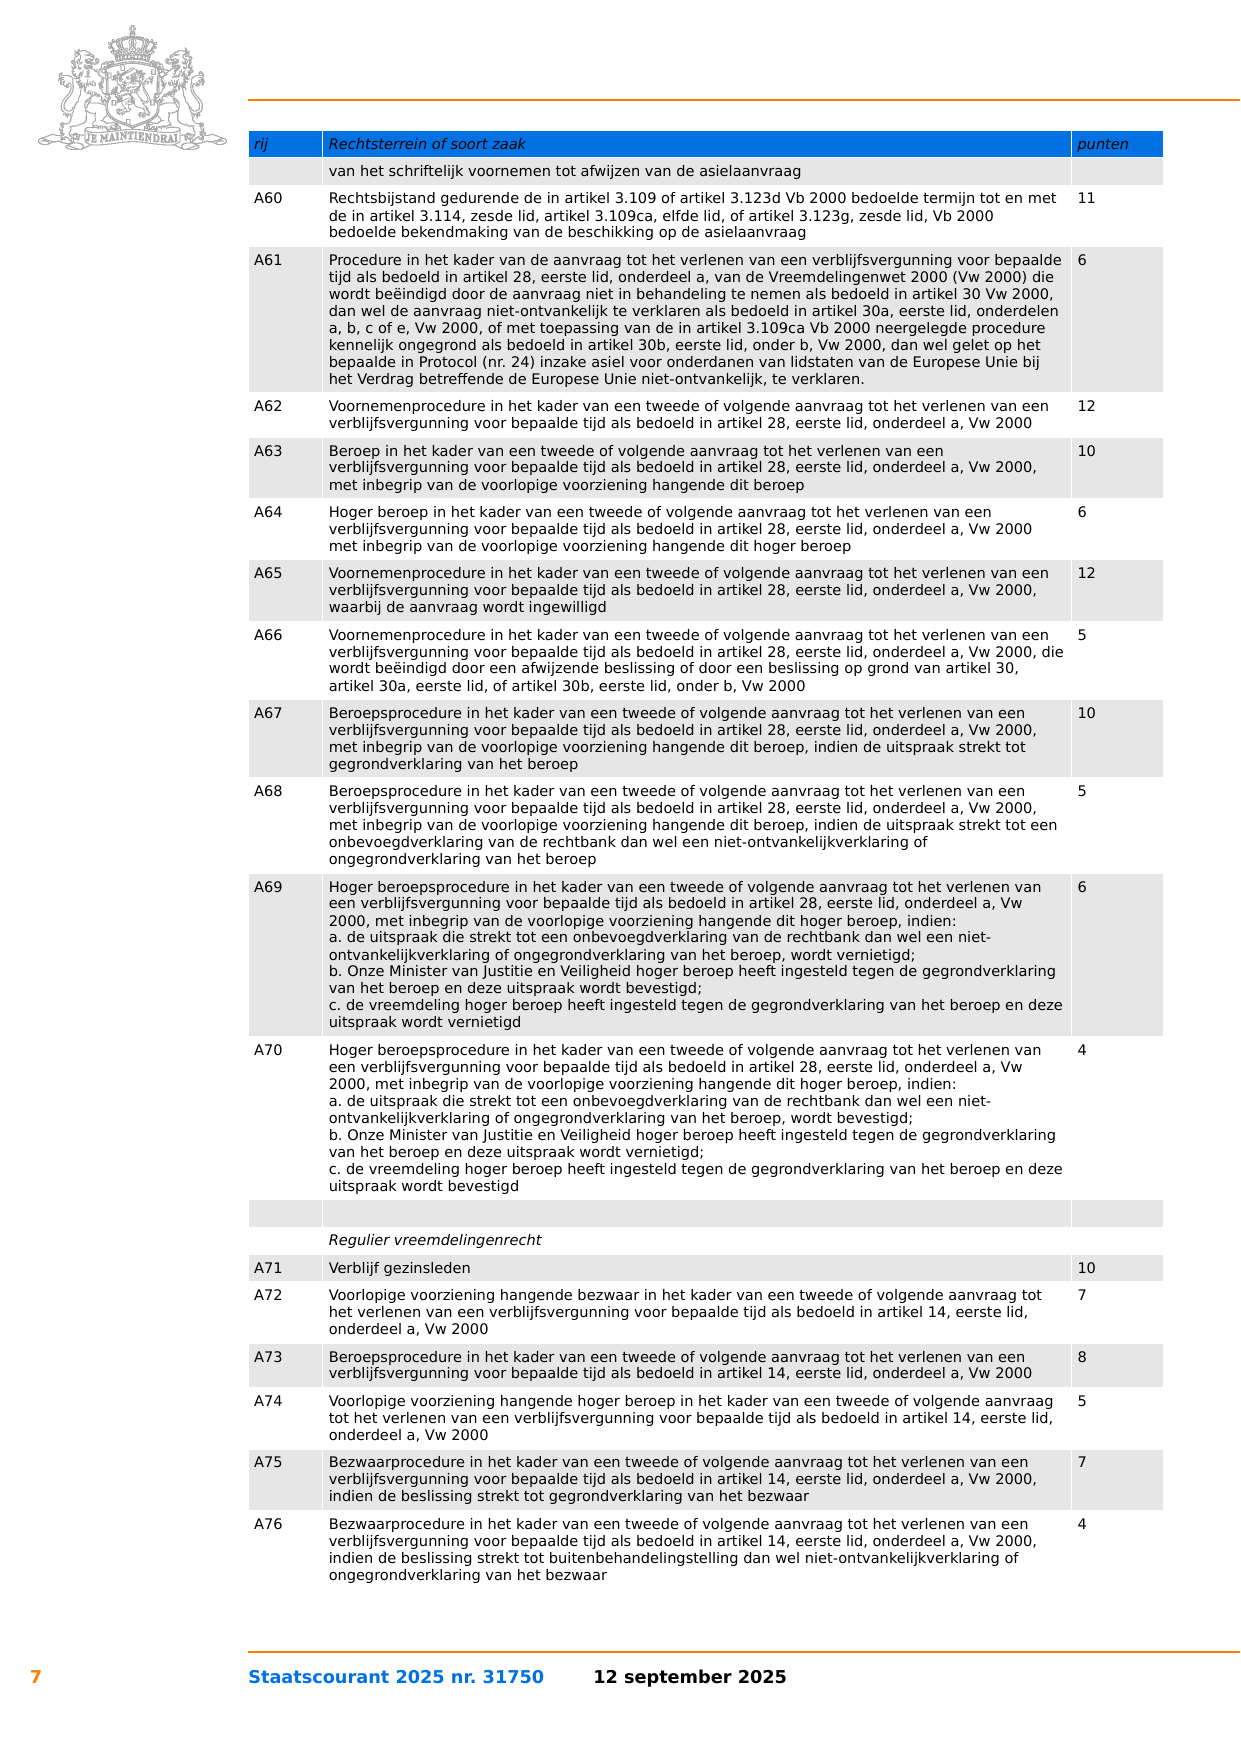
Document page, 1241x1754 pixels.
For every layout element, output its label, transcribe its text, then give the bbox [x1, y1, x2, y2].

table_cell Voornemenprocedure in het kader van een tweede of volgende aanvraag tot het verlenen van een verblijfsvergunning voor bepaalde tijd als bedoeld in artikel 28, eerste lid, onderdeel a, Vw 2000 [323, 393, 1071, 437]
table_cell A62 [249, 393, 322, 437]
table_cell A73 [249, 1344, 322, 1387]
table_cell 6 [1072, 499, 1163, 559]
table_cell Beroepsprocedure in het kader van een tweede of volgende aanvraag tot het verlenen van een verblijfsvergunning voor bepaalde tijd als bedoeld in artikel 28, eerste lid, onderdeel a, Vw 2000, met inbegrip van de voorlopige voorziening hangende dit beroep, indien de uitspraak strekt tot gegrondverklaring van het beroep [323, 700, 1071, 777]
table_cell 6 [1072, 247, 1163, 392]
table_cell A74 [249, 1388, 322, 1448]
table_cell Voorlopige voorziening hangende hoger beroep in het kader van een tweede of volgende aanvraag tot het verlenen van een verblijfsvergunning voor bepaalde tijd als bedoeld in artikel 14, eerste lid, onderdeel a, Vw 2000 [323, 1388, 1071, 1448]
table_cell Beroep in het kader van een tweede of volgende aanvraag tot het verlenen van een verblijfsvergunning voor bepaalde tijd als bedoeld in artikel 28, eerste lid, onderdeel a, Vw 2000, met inbegrip van de voorlopige voorziening hangende dit beroep [323, 438, 1071, 498]
table_cell A70 [249, 1037, 322, 1199]
table_cell 5 [1072, 1388, 1163, 1448]
table_cell 7 [1072, 1283, 1163, 1343]
table_cell A66 [249, 622, 322, 699]
table_header rij [249, 131, 322, 157]
table_cell A60 [249, 186, 322, 246]
table_cell A61 [249, 247, 322, 392]
table_cell [249, 158, 322, 185]
table_cell 11 [1072, 186, 1163, 246]
table_cell [1072, 1200, 1163, 1227]
table_cell [1072, 158, 1163, 185]
table_cell A64 [249, 499, 322, 559]
table_header punten [1072, 131, 1163, 157]
table_cell 10 [1072, 438, 1163, 498]
table_cell Beroepsprocedure in het kader van een tweede of volgende aanvraag tot het verlenen van een verblijfsvergunning voor bepaalde tijd als bedoeld in artikel 28, eerste lid, onderdeel a, Vw 2000, met inbegrip van de voorlopige voorziening hangende dit beroep, indien de uitspraak strekt tot een onbevoegdverklaring van de rechtbank dan wel een niet-ontvankelijkverklaring of ongegrondverklaring van het beroep [323, 779, 1071, 873]
table_cell 5 [1072, 622, 1163, 699]
table_cell A67 [249, 700, 322, 777]
table_cell van het schriftelijk voornemen tot afwijzen van de asielaanvraag [323, 158, 1071, 185]
table_cell [1072, 1228, 1163, 1254]
table_cell A69 [249, 874, 322, 1036]
table_cell A71 [249, 1255, 322, 1281]
table_cell [249, 1200, 322, 1227]
table_cell 4 [1072, 1511, 1163, 1588]
table_cell Beroepsprocedure in het kader van een tweede of volgende aanvraag tot het verlenen van een verblijfsvergunning voor bepaalde tijd als bedoeld in artikel 14, eerste lid, onderdeel a, Vw 2000 [323, 1344, 1071, 1387]
table_cell Voornemenprocedure in het kader van een tweede of volgende aanvraag tot het verlenen van een verblijfsvergunning voor bepaalde tijd als bedoeld in artikel 28, eerste lid, onderdeel a, Vw 2000, waarbij de aanvraag wordt ingewilligd [323, 560, 1071, 621]
table_cell 12 [1072, 393, 1163, 437]
table_cell Regulier vreemdelingenrecht [323, 1228, 1071, 1254]
table_cell Rechtsbijstand gedurende de in artikel 3.109 of artikel 3.123d Vb 2000 bedoelde termijn tot en met de in artikel 3.114, zesde lid, artikel 3.109ca, elfde lid, of artikel 3.123g, zesde lid, Vb 2000 bedoelde bekendmaking van de beschikking op de asielaanvraag [323, 186, 1071, 246]
table_cell A65 [249, 560, 322, 621]
table_cell A63 [249, 438, 322, 498]
table_cell 5 [1072, 779, 1163, 873]
table_cell 10 [1072, 700, 1163, 777]
table_cell 10 [1072, 1255, 1163, 1281]
table_cell Voorlopige voorziening hangende bezwaar in het kader van een tweede of volgende aanvraag tot het verlenen van een verblijfsvergunning voor bepaalde tijd als bedoeld in artikel 14, eerste lid, onderdeel a, Vw 2000 [323, 1283, 1071, 1343]
table_cell A75 [249, 1450, 322, 1510]
table_cell Verblijf gezinsleden [323, 1255, 1071, 1281]
table_cell Hoger beroepsprocedure in het kader van een tweede of volgende aanvraag tot het verlenen van een verblijfsvergunning voor bepaalde tijd als bedoeld in artikel 28, eerste lid, onderdeel a, Vw 2000, met inbegrip van de voorlopige voorziening hangende dit hoger beroep, indien: a. de uitspraak die strekt tot een onbevoegdverklaring van de rechtbank dan wel een niet-ontvankelijkverklaring of ongegrondverklaring van het beroep, wordt bevestigd; b. Onze Minister van Justitie en Veiligheid hoger beroep heeft ingesteld tegen de gegrondverklaring van het beroep en deze uitspraak wordt vernietigd; c. de vreemdeling hoger beroep heeft ingesteld tegen de gegrondverklaring van het beroep en deze uitspraak wordt bevestigd [323, 1037, 1071, 1199]
table_cell Hoger beroepsprocedure in het kader van een tweede of volgende aanvraag tot het verlenen van een verblijfsvergunning voor bepaalde tijd als bedoeld in artikel 28, eerste lid, onderdeel a, Vw 2000, met inbegrip van de voorlopige voorziening hangende dit hoger beroep, indien: a. de uitspraak die strekt tot een onbevoegdverklaring van de rechtbank dan wel een niet-ontvankelijkverklaring of ongegrondverklaring van het beroep, wordt vernietigd; b. Onze Minister van Justitie en Veiligheid hoger beroep heeft ingesteld tegen de gegrondverklaring van het beroep en deze uitspraak wordt bevestigd; c. de vreemdeling hoger beroep heeft ingesteld tegen de gegrondverklaring van het beroep en deze uitspraak wordt vernietigd [323, 874, 1071, 1036]
table_cell Procedure in het kader van de aanvraag tot het verlenen van een verblijfsvergunning voor bepaalde tijd als bedoeld in artikel 28, eerste lid, onderdeel a, van de Vreemdelingenwet 2000 (Vw 2000) die wordt beëindigd door de aanvraag niet in behandeling te nemen als bedoeld in artikel 30 Vw 2000, dan wel de aanvraag niet-ontvankelijk te verklaren als bedoeld in artikel 30a, eerste lid, onderdelen a, b, c of e, Vw 2000, of met toepassing van de in artikel 3.109ca Vb 2000 neergelegde procedure kennelijk ongegrond als bedoeld in artikel 30b, eerste lid, onder b, Vw 2000, dan wel gelet op het bepaalde in Protocol (nr. 24) inzake asiel voor onderdanen van lidstaten van de Europese Unie bij het Verdrag betreffende de Europese Unie niet-ontvankelijk, te verklaren. [323, 247, 1071, 392]
table_cell 8 [1072, 1344, 1163, 1387]
table_cell Bezwaarprocedure in het kader van een tweede of volgende aanvraag tot het verlenen van een verblijfsvergunning voor bepaalde tijd als bedoeld in artikel 14, eerste lid, onderdeel a, Vw 2000, indien de beslissing strekt tot gegrondverklaring van het bezwaar [323, 1450, 1071, 1510]
table_cell Hoger beroep in het kader van een tweede of volgende aanvraag tot het verlenen van een verblijfsvergunning voor bepaalde tijd als bedoeld in artikel 28, eerste lid, onderdeel a, Vw 2000 met inbegrip van de voorlopige voorziening hangende dit hoger beroep [323, 499, 1071, 559]
table_cell Bezwaarprocedure in het kader van een tweede of volgende aanvraag tot het verlenen van een verblijfsvergunning voor bepaalde tijd als bedoeld in artikel 14, eerste lid, onderdeel a, Vw 2000, indien de beslissing strekt tot buitenbehandelingstelling dan wel niet-ontvankelijkverklaring of ongegrondverklaring van het bezwaar [323, 1511, 1071, 1588]
table_cell [323, 1200, 1071, 1227]
table_cell 12 [1072, 560, 1163, 621]
picture [38, 25, 227, 150]
table_cell A76 [249, 1511, 322, 1588]
table_cell 6 [1072, 874, 1163, 1036]
table_cell 7 [1072, 1450, 1163, 1510]
table_header Rechtsterrein of soort zaak [323, 131, 1071, 157]
table_cell A72 [249, 1283, 322, 1343]
table_cell 4 [1072, 1037, 1163, 1199]
table_cell A68 [249, 779, 322, 873]
table_cell [249, 1228, 322, 1254]
table_cell Voornemenprocedure in het kader van een tweede of volgende aanvraag tot het verlenen van een verblijfsvergunning voor bepaalde tijd als bedoeld in artikel 28, eerste lid, onderdeel a, Vw 2000, die wordt beëindigd door een afwijzende beslissing of door een beslissing op grond van artikel 30, artikel 30a, eerste lid, of artikel 30b, eerste lid, onder b, Vw 2000 [323, 622, 1071, 699]
